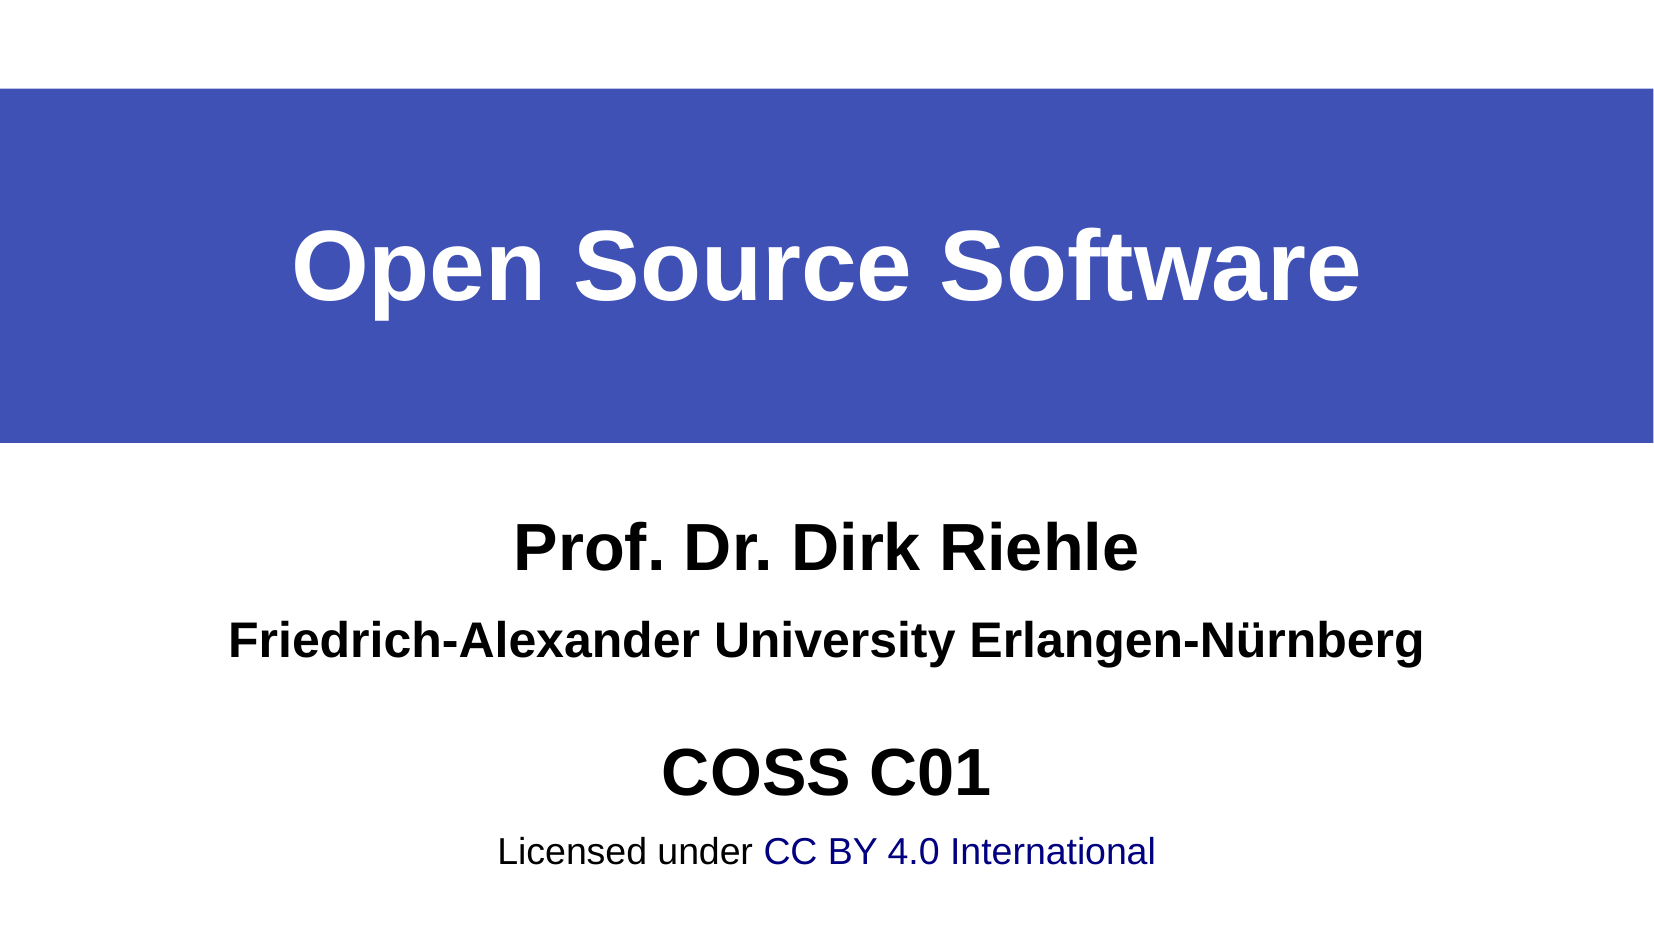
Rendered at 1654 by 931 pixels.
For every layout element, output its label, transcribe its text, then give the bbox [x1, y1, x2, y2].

subtitle Prof. Dr. Dirk Riehle Friedrich-Alexander University Erlangen-Nürnberg COSS C01 Licensed under CC BY 4.0 International [29, 472, 1625, 886]
title Open Source Software [0, 88, 1654, 443]
